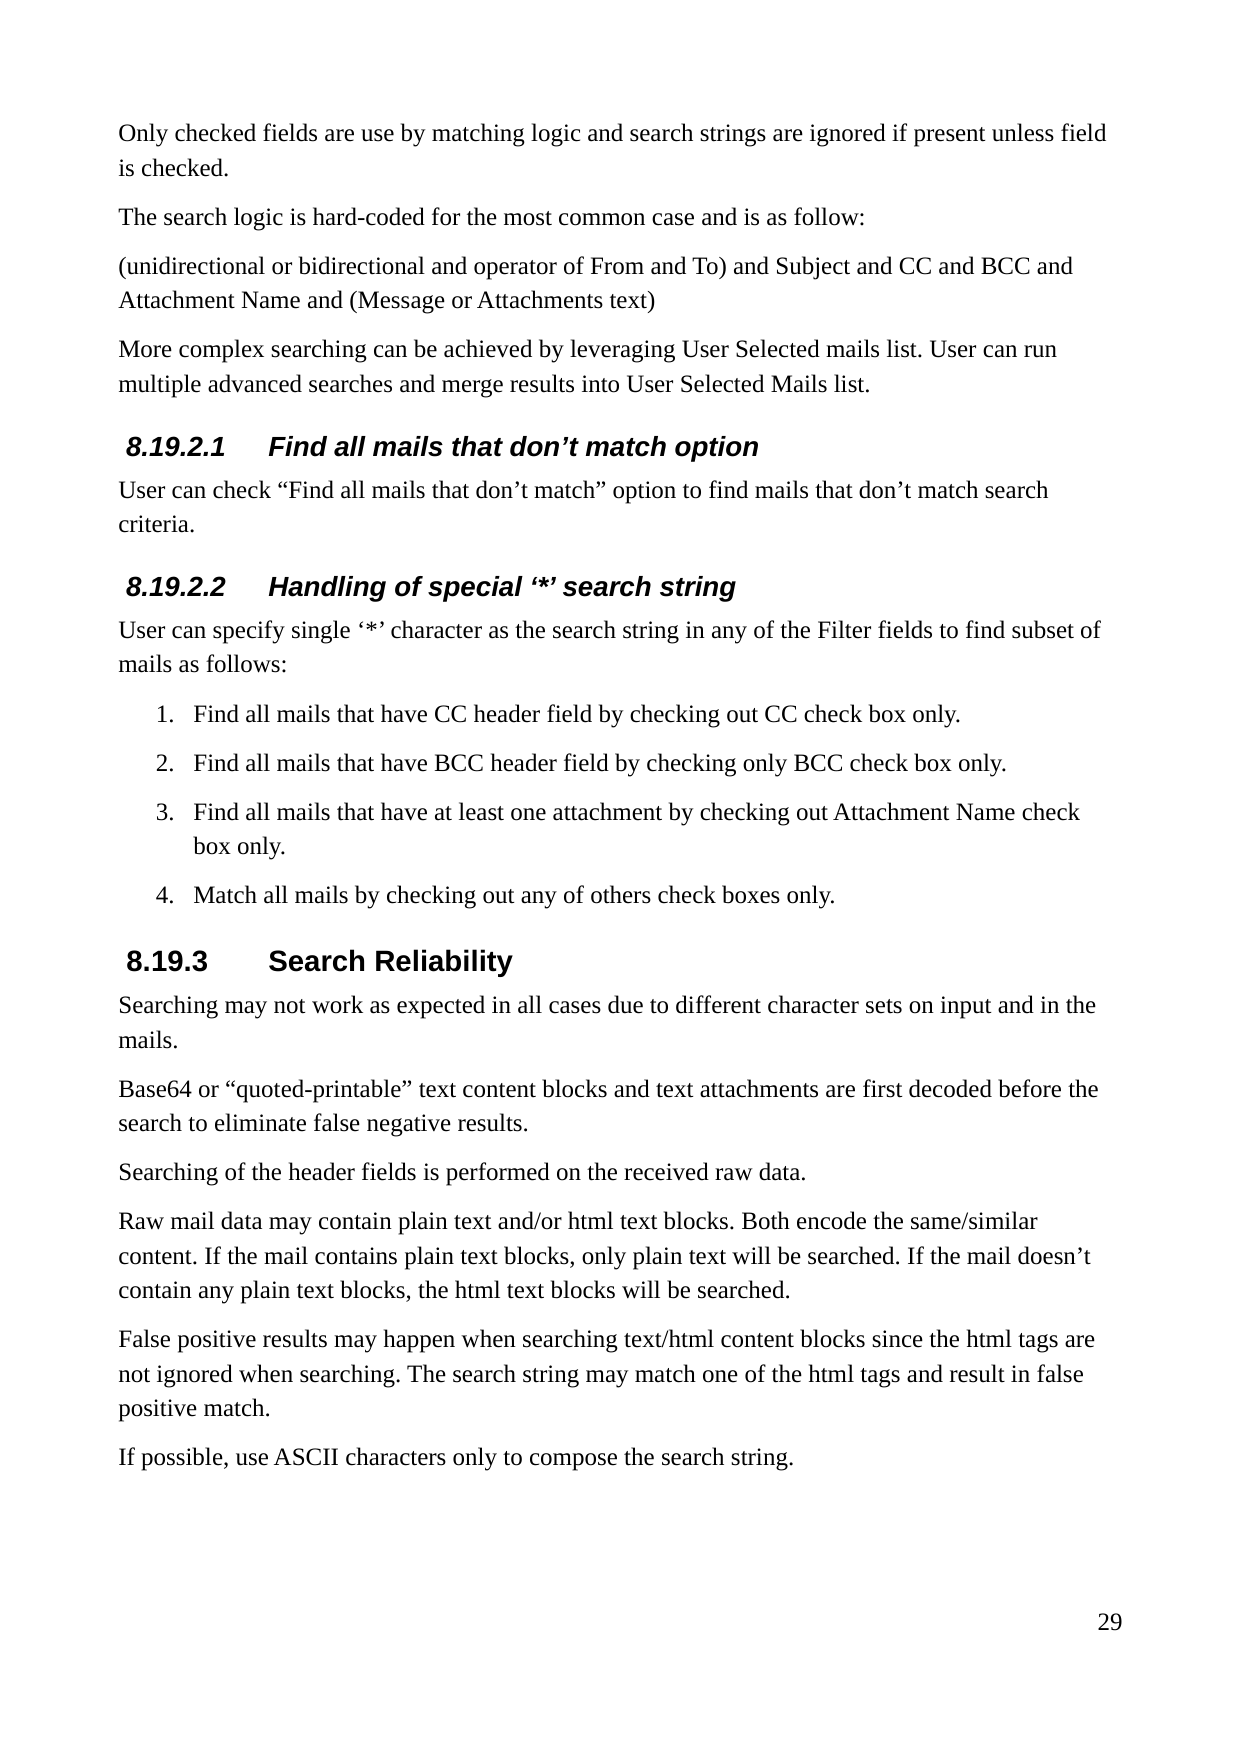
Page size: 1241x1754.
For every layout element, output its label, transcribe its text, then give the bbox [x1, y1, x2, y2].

subtitle Search Reliability [118, 944, 1122, 978]
text User can specify single ‘*’ character as the search string in any of the Filter fields to find subset of mails as follows: [118, 615, 1122, 678]
text If possible, use ASCII characters only to compose the search string. [118, 1442, 1122, 1471]
text User can check “Find all mails that don’t match” option to find mails that don’t match search criteria. [118, 475, 1122, 538]
text More complex searching can be achieved by leveraging User Selected mails list. User can run multiple advanced searches and merge results into User Selected Mails list. [118, 334, 1122, 397]
text Base64 or “quoted-printable” text content blocks and text attachments are first decoded before the search to eliminate false negative results. [118, 1074, 1122, 1137]
text The search logic is hard-coded for the most common case and is as follow: [118, 202, 1122, 230]
text Only checked fields are use by matching logic and search strings are ignored if present unless field is checked. [118, 118, 1122, 181]
text Searching of the header fields is performed on the received raw data. [118, 1157, 1122, 1186]
list Find all mails that have CC header field by checking out CC check box only. [156, 699, 1122, 727]
list Find all mails that have at least one attachment by checking out Attachment Name check box only. [156, 797, 1122, 860]
text False positive results may happen when searching text/html content blocks since the html tags are not ignored when searching. The search string may match one of the html tags and result in false positive match. [118, 1324, 1122, 1422]
subtitle Handling of special ‘*’ search string [118, 571, 1122, 603]
list Find all mails that have BCC header field by checking only BCC check box only. [156, 748, 1122, 776]
subtitle Find all mails that don’t match option [118, 430, 1122, 462]
text Raw mail data may contain plain text and/or html text blocks. Both encode the same/similar content. If the mail contains plain text blocks, only plain text will be searched. If the mail doesn’t contain any plain text blocks, the html text blocks will be searched. [118, 1206, 1122, 1304]
text (unidirectional or bidirectional and operator of From and To) and Subject and CC and BCC and Attachment Name and (Message or Attachments text) [118, 251, 1122, 314]
text Searching may not work as expected in all cases due to different character sets on input and in the mails. [118, 990, 1122, 1053]
list Match all mails by checking out any of others check boxes only. [156, 880, 1122, 909]
